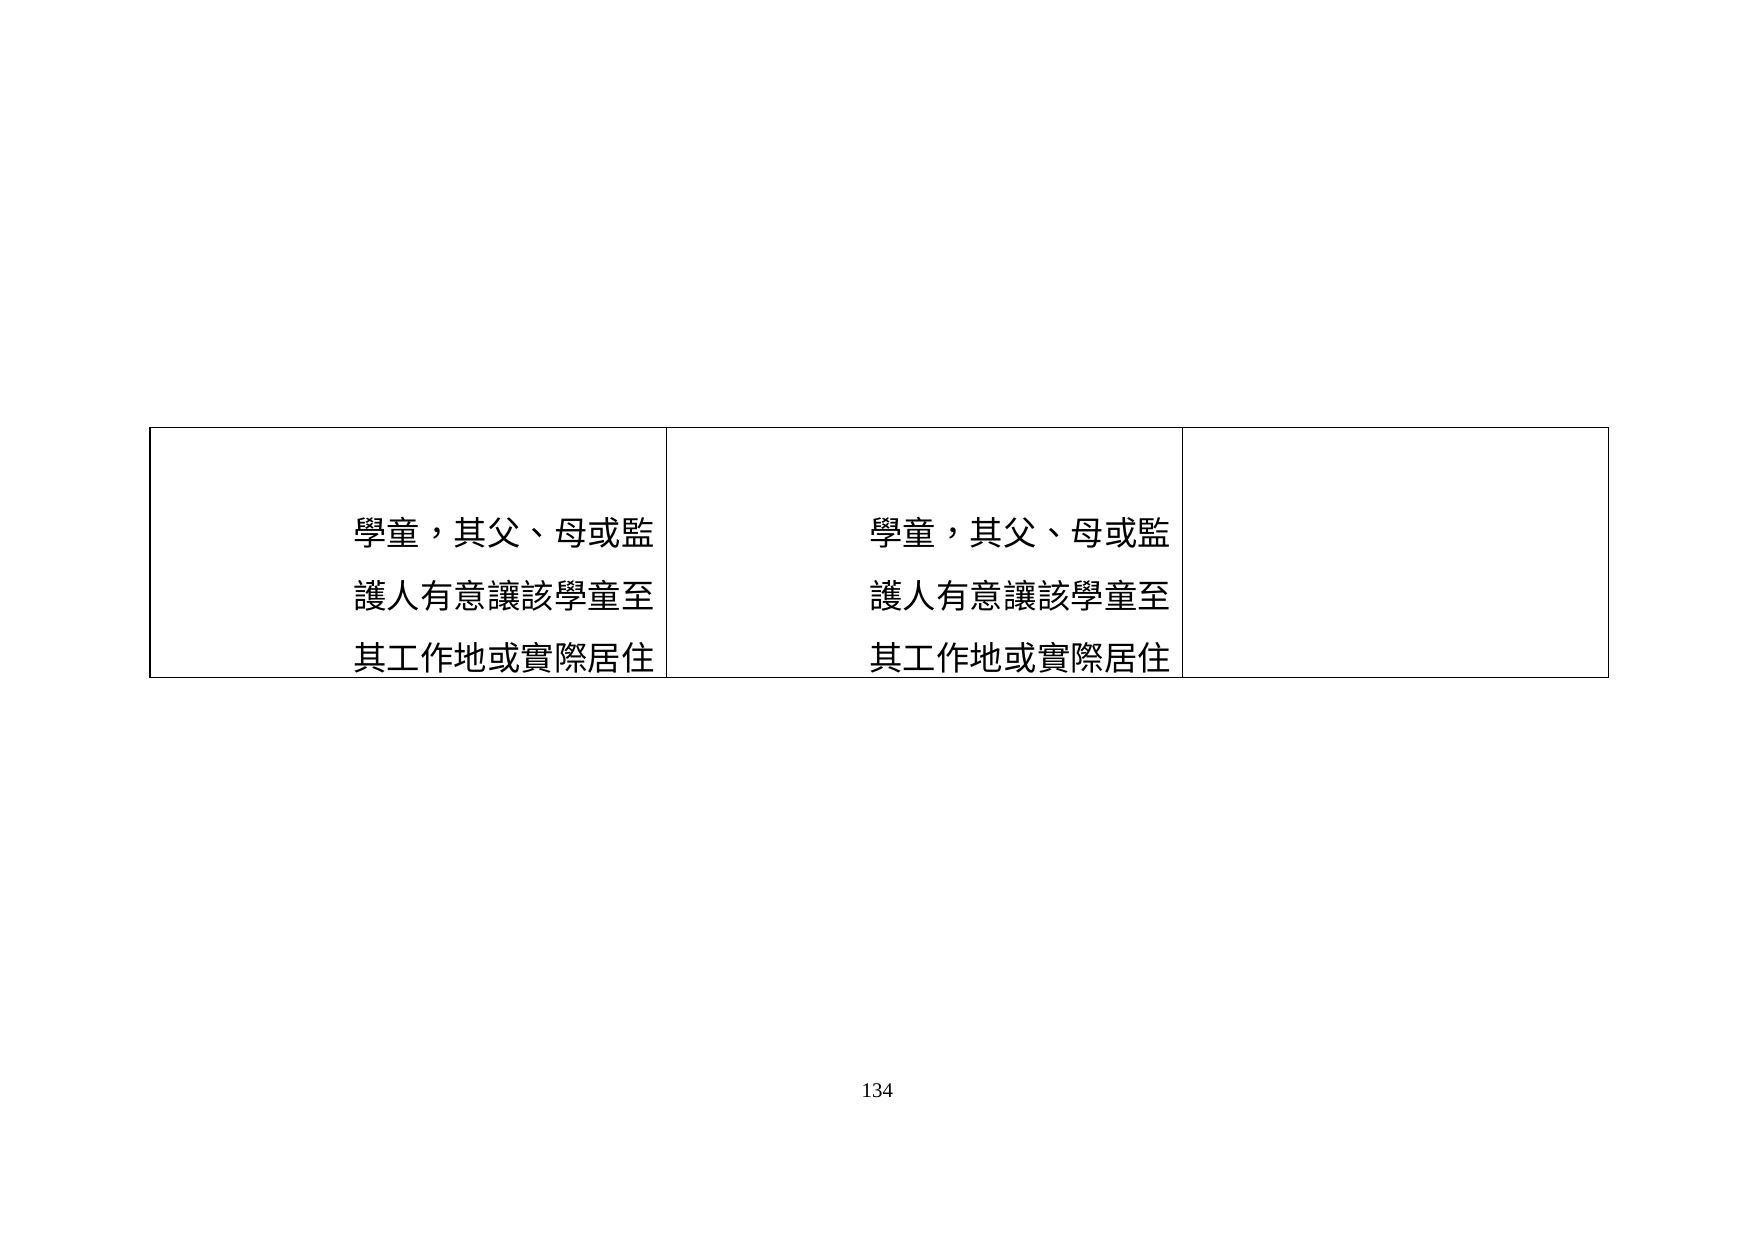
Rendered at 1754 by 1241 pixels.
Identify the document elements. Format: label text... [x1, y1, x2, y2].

table_cell 學童，其父、母或監護人有意讓該學童至其工作地或實際居住 [151, 428, 666, 677]
table_cell 學童，其父、母或監護人有意讓該學童至其工作地或實際居住 [667, 428, 1182, 677]
table_cell [1183, 428, 1608, 677]
